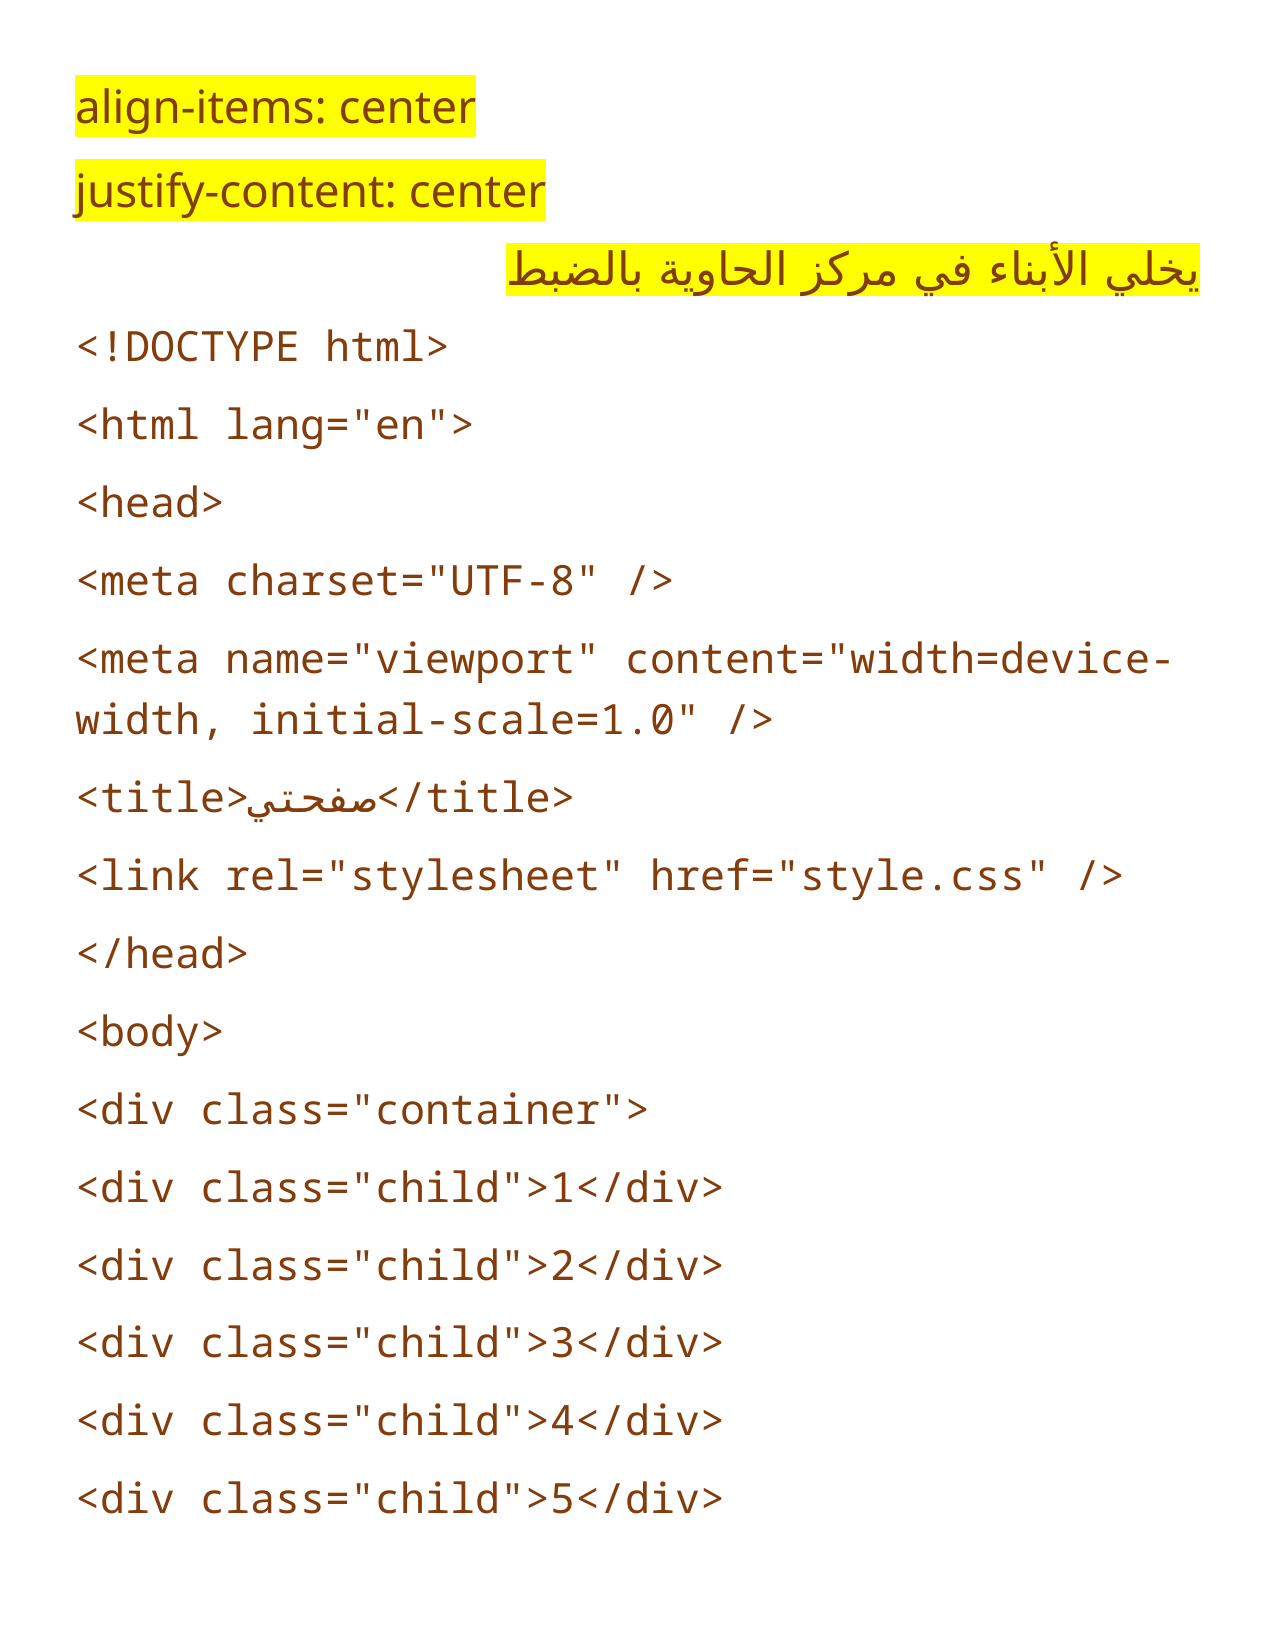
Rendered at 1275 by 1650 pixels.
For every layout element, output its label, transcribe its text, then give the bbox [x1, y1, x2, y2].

text <div class="container"> [75, 1079, 1200, 1136]
text <div class="child">3</div> [75, 1313, 1200, 1370]
text <div class="child">2</div> [75, 1235, 1200, 1292]
text <link rel="stylesheet" href="style.css" /> [75, 846, 1200, 903]
text align-items: center [75, 75, 1200, 137]
text <div class="child">5</div> [75, 1469, 1200, 1526]
text <title>صفحتي</title> [75, 768, 1200, 825]
text <div class="child">1</div> [75, 1157, 1200, 1214]
text <!DOCTYPE html> [75, 317, 1200, 374]
text <div class="child">4</div> [75, 1391, 1200, 1448]
text <meta charset="UTF-8" /> [75, 551, 1200, 608]
text <head> [75, 473, 1200, 530]
text </head> [75, 924, 1200, 981]
text <body> [75, 1002, 1200, 1058]
text يخلي اﻷبناء في مركز الحاوية بالضبط [75, 243, 1200, 296]
text <html lang="en"> [75, 395, 1200, 452]
text justify-content: center [75, 159, 1200, 221]
text <meta name="viewport" content="width=device-width, initial-scale=1.0" /> [75, 629, 1200, 747]
